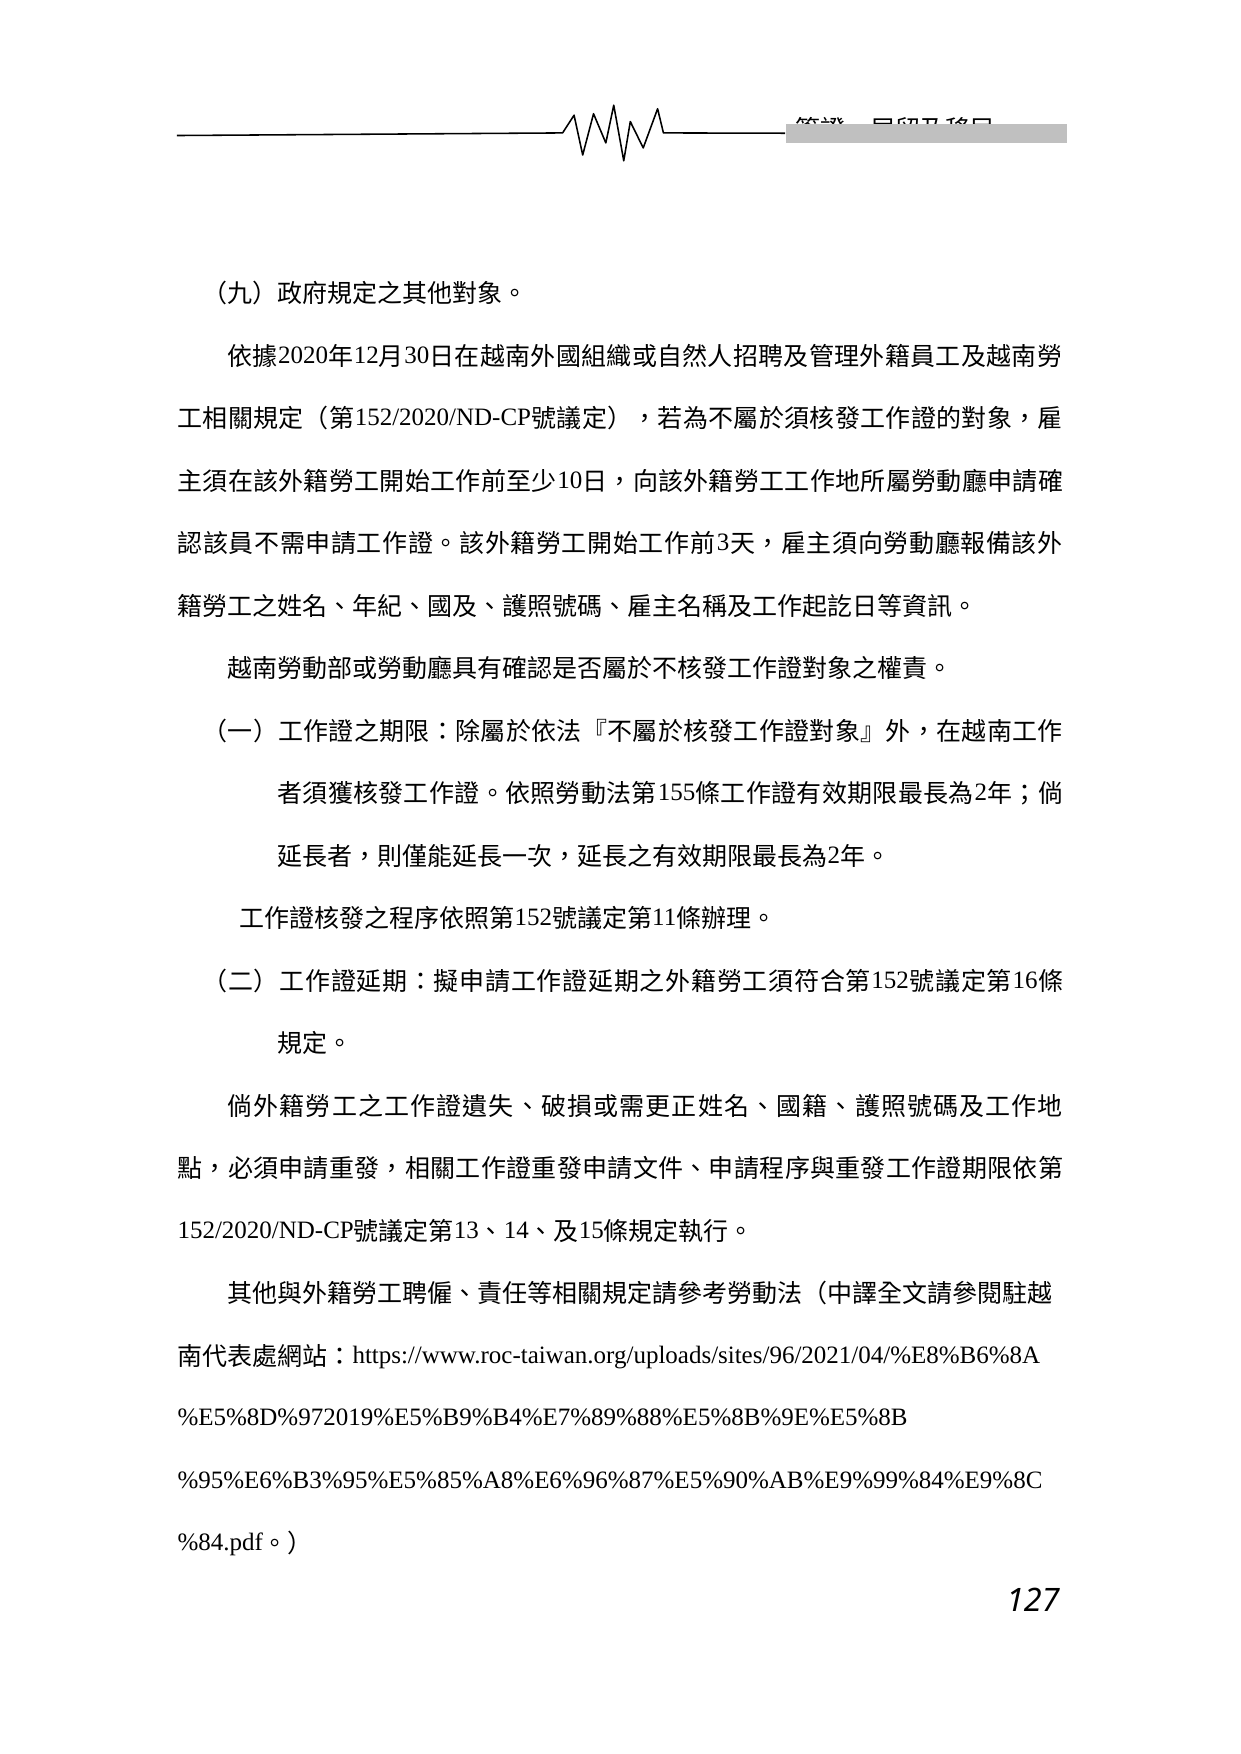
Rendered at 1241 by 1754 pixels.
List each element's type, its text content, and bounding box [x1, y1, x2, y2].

text 依據2020年12月30日在越南外國組織或自然人招聘及管理外籍員工及越南勞工相關規定（第152/2020/ND-CP號議定），若為不屬於須核發工作證的對象，雇主須在該外籍勞工開始工作前至少10日，向該外籍勞工工作地所屬勞動廳申請確認該員不需申請工作證。該外籍勞工開始工作前3天，雇主須向勞動廳報備該外籍勞工之姓名、年紀、國及、護照號碼、雇主名稱及工作起訖日等資訊。 [177, 313, 1063, 625]
text （二）工作證延期：擬申請工作證延期之外籍勞工須符合第152號議定第16條規定。 [202, 938, 1063, 1063]
text 工作證核發之程序依照第152號議定第11條辦理。 [219, 875, 1063, 938]
text （九）政府規定之其他對象。 [202, 250, 1063, 313]
text （一）工作證之期限：除屬於依法『不屬於核發工作證對象』外，在越南工作者須獲核發工作證。依照勞動法第155條工作證有效期限最長為2年；倘延長者，則僅能延長一次，延長之有效期限最長為2年。 [202, 688, 1063, 875]
text 越南勞動部或勞動廳具有確認是否屬於不核發工作證對象之權責。 [177, 625, 1063, 688]
text 其他與外籍勞工聘僱、責任等相關規定請參考勞動法（中譯全文請參閱駐越南代表處網站：https://www.roc-taiwan.org/uploads/sites/96/2021/04/%E8%B6%8A%E5%8D%972019%E5%B9%B4%E7%89%88%E5%8B%9E%E5%8B%95%E6%B3%95%E5%85%A8%E6%96%87%E5%90%AB%E9%99%84%E9%8C%84.pdf。） [177, 1250, 1063, 1563]
text 倘外籍勞工之工作證遺失、破損或需更正姓名、國籍、護照號碼及工作地點，必須申請重發，相關工作證重發申請文件、申請程序與重發工作證期限依第152/2020/ND-CP號議定第13、14、及15條規定執行。 [177, 1063, 1063, 1250]
